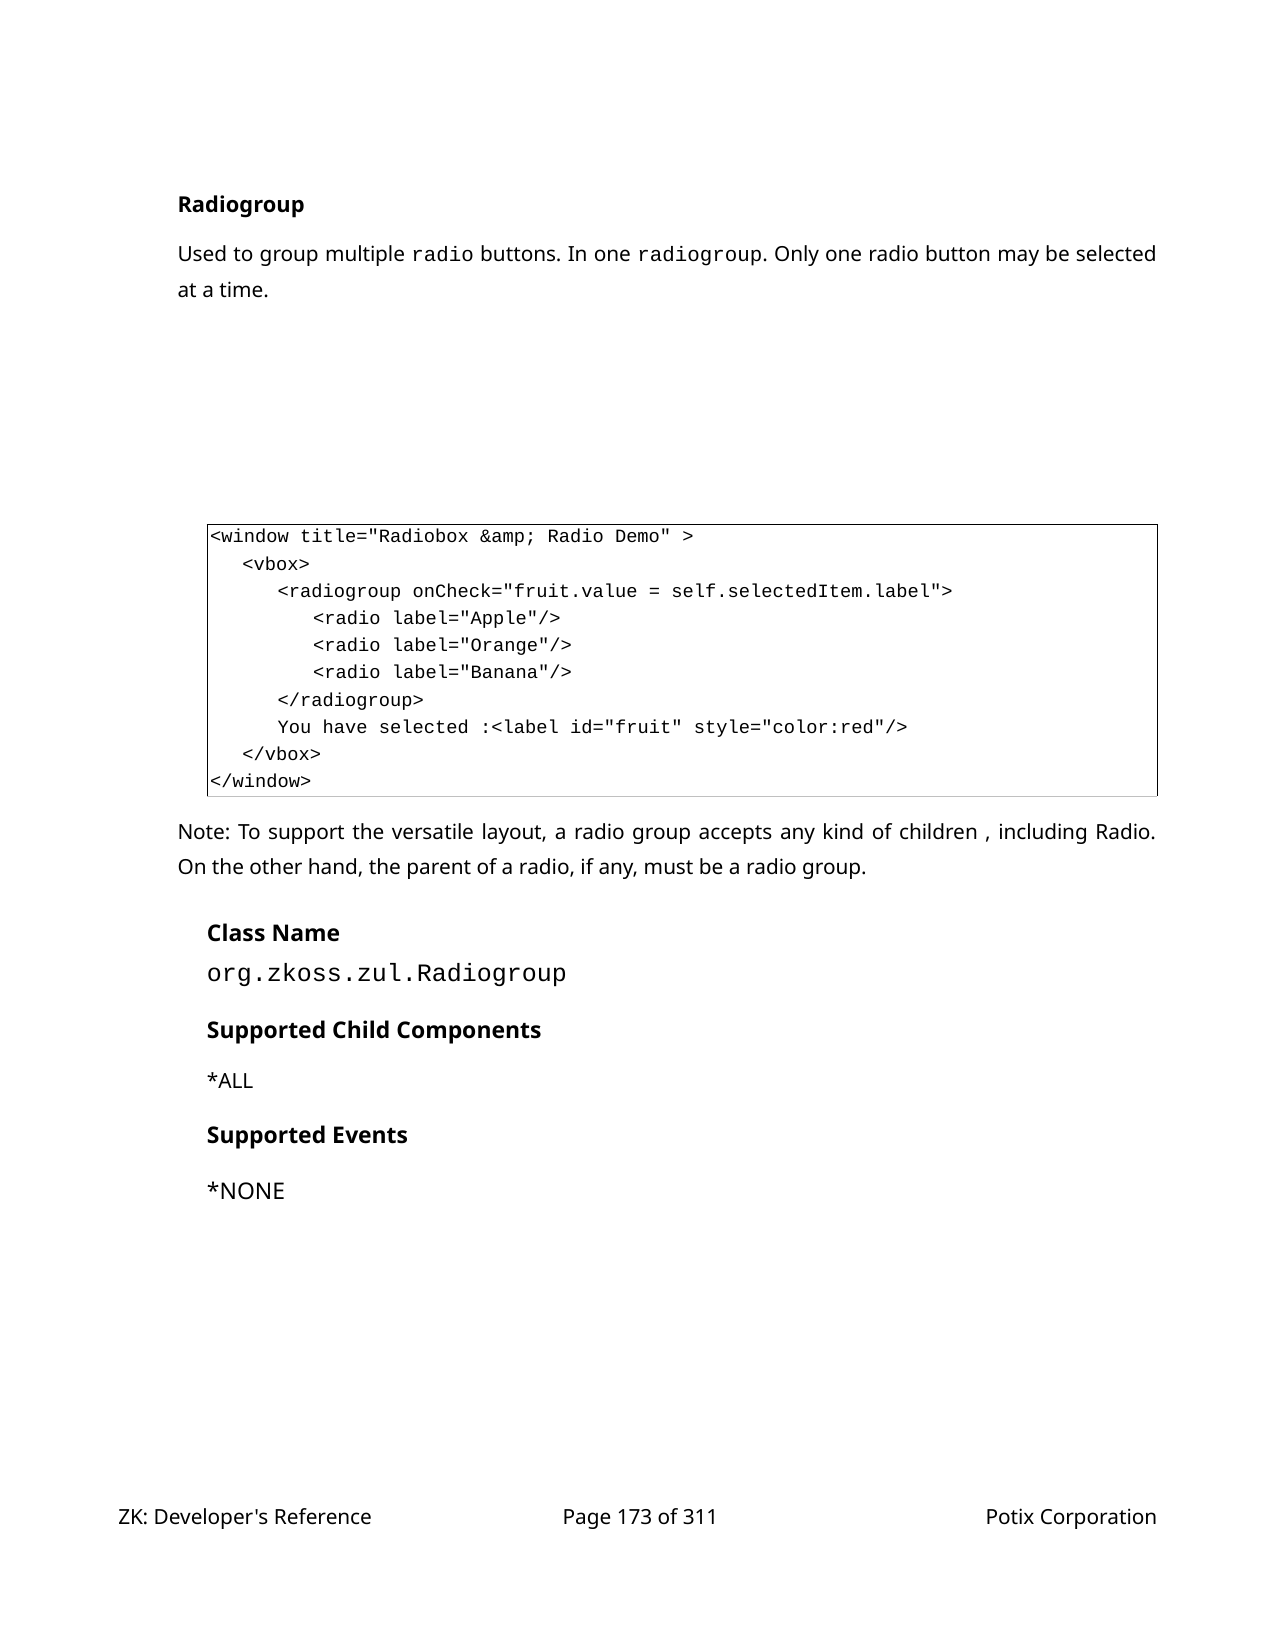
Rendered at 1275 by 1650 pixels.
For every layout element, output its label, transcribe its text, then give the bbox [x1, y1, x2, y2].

text org.zkoss.zul.Radiogroup [207, 961, 1157, 989]
text </radiogroup> [208, 687, 1157, 712]
subtitle Radiogroup [177, 189, 1157, 219]
text <radio label="Banana"/> [208, 660, 1157, 684]
text Note: To support the versatile layout, a radio group accepts any kind of children , including Radio. On the other hand, the parent of a radio, if any, must be a radio group. [177, 817, 1157, 880]
text *ALL [207, 1066, 1157, 1094]
text Used to group multiple radio buttons. In one radiogroup. Only one radio button may be selected at a time. [177, 239, 1157, 303]
subtitle Class Name [207, 917, 1157, 948]
text <radiogroup onCheck="fruit.value = self.selectedItem.label"> [208, 579, 1157, 603]
text </window> [208, 769, 1157, 796]
text <radio label="Apple"/> [208, 606, 1157, 630]
text </vbox> [208, 742, 1157, 766]
subtitle Supported Child Components [207, 1014, 1157, 1045]
text <radio label="Orange"/> [208, 633, 1157, 657]
text *NONE [207, 1175, 1157, 1207]
text <window title="Radiobox &amp; Radio Demo" > [208, 525, 1157, 549]
text You have selected :<label id="fruit" style="color:red"/> [208, 715, 1157, 739]
text <vbox> [208, 552, 1157, 576]
subtitle Supported Events [207, 1119, 1157, 1150]
